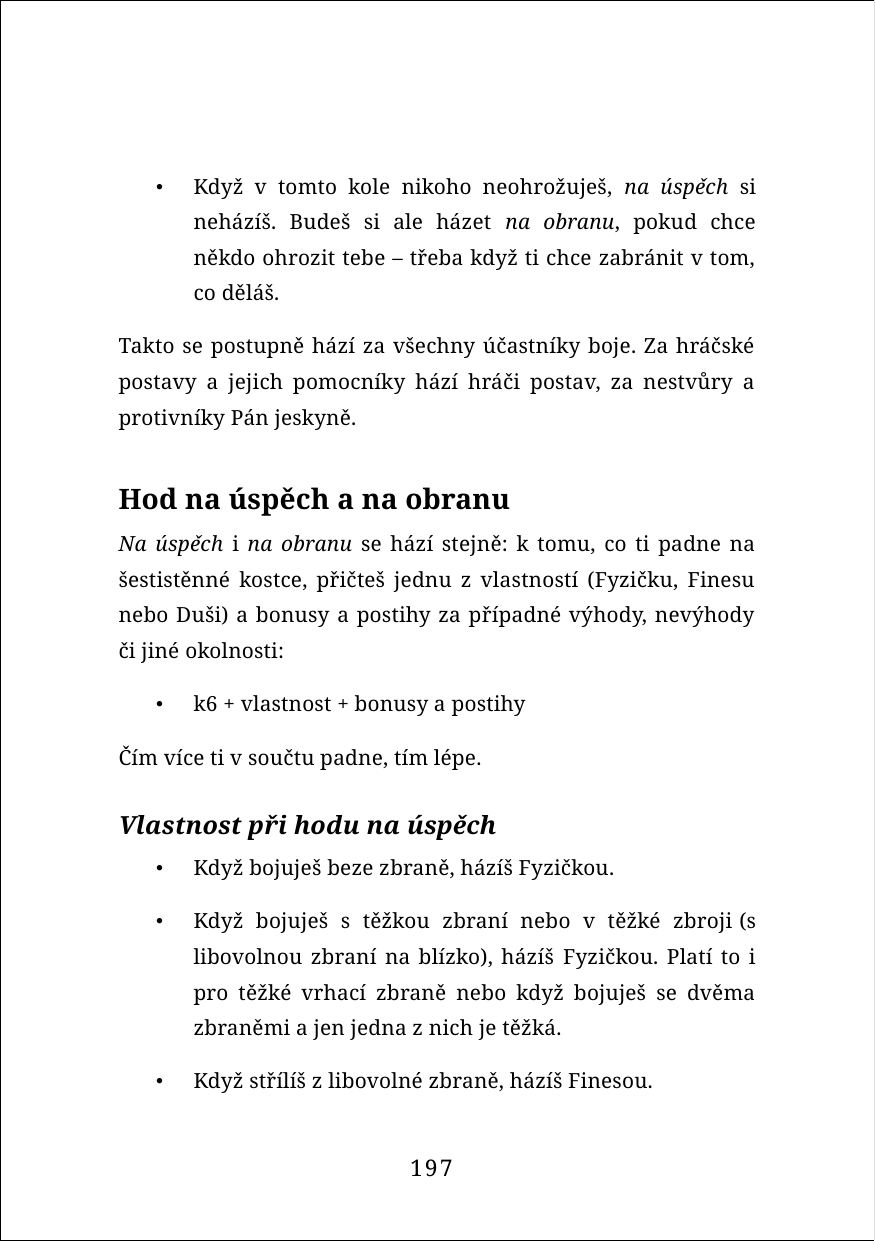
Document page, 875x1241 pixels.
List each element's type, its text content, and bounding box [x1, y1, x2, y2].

list Když v tomto kole nikoho neohrožuješ, na úspěch si neházíš. Budeš si ale házet na obranu, pokud chce někdo ohrozit tebe – třeba když ti chce zabránit v tom, co děláš. [156, 172, 756, 307]
list Když střílíš z libovolné zbraně, házíš Finesou. [156, 1066, 756, 1095]
subtitle Vlastnost při hodu na úspěch [118, 808, 756, 842]
list k6 + vlastnost + bonusy a postihy [156, 689, 756, 718]
list Když bojuješ beze zbraně, házíš Fyzičkou. [156, 853, 756, 882]
text Na úspěch i na obranu se hází stejně: k tomu, co ti padne na šestistěnné kostce, přičteš jednu z vlastností (Fyzičku, Finesu nebo Duši) a bonusy a postihy za případné výhody, nevýhody či jiné okolnosti: [118, 529, 756, 664]
text Takto se postupně hází za všechny účastníky boje. Za hráčské postavy a jejich pomocníky hází hráči postav, za nestvůry a protivníky Pán jeskyně. [118, 332, 756, 431]
subtitle Hod na úspěch a na obranu [118, 479, 756, 518]
list Když bojuješ s těžkou zbraní nebo v těžké zbroji (s libovolnou zbraní na blízko), házíš Fyzičkou. Platí to i pro těžké vrhací zbraně nebo když bojuješ se dvěma zbraněmi a jen jedna z nich je těžká. [156, 907, 756, 1042]
text Čím více ti v součtu padne, tím lépe. [118, 743, 756, 771]
